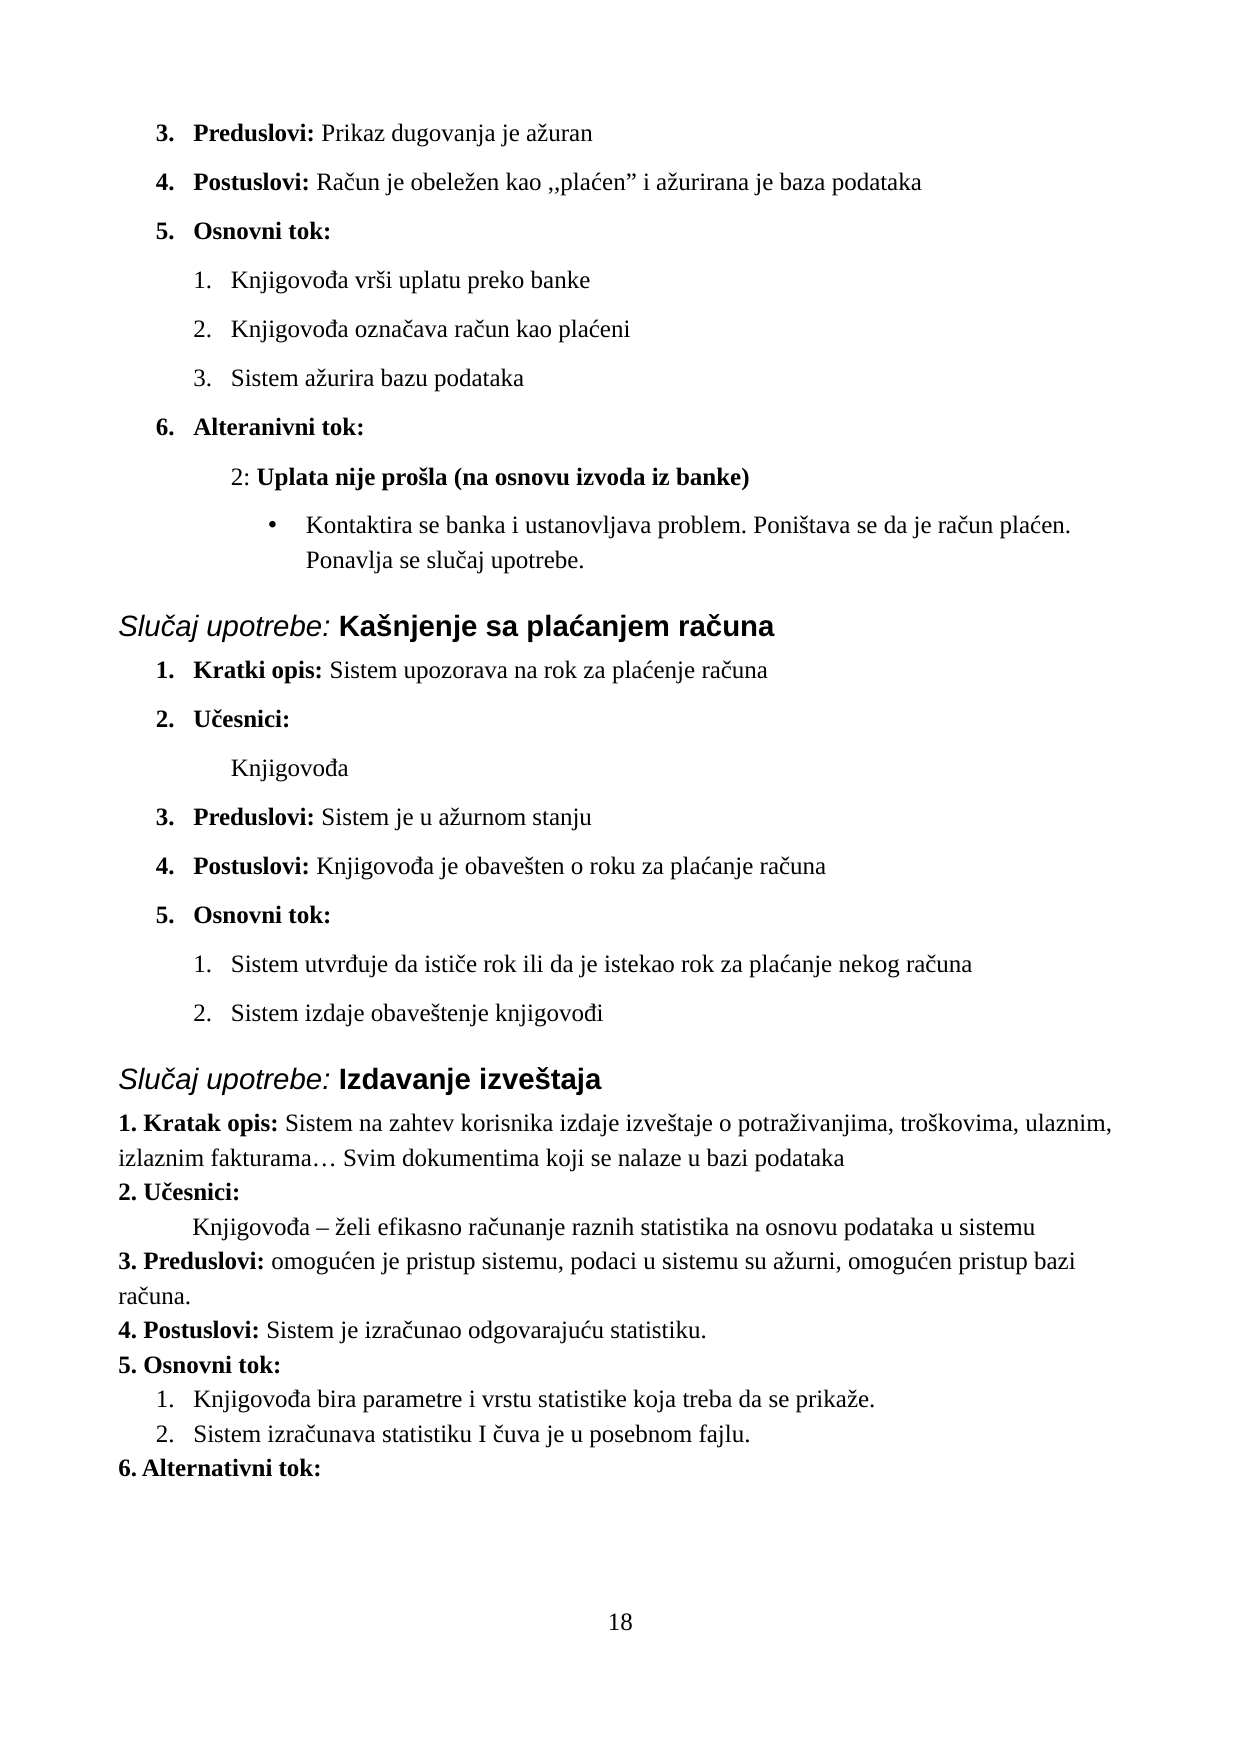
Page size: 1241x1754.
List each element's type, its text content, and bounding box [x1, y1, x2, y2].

list Kratki opis: Sistem upozorava na rok za plaćenje računa [156, 655, 1122, 684]
list 2: Uplata nije prošla (na osnovu izvoda iz banke) [231, 462, 1122, 490]
list Knjigovođa označava račun kao plaćeni [193, 314, 1122, 343]
list Sistem ažurira bazu podataka [193, 363, 1122, 392]
list Preduslovi: Prikaz dugovanja je ažuran [156, 118, 1122, 147]
subtitle Slučaj upotrebe: Izdavanje izveštaja [118, 1062, 1122, 1096]
list Sistem izdaje obaveštenje knjigovođi [193, 998, 1122, 1027]
list Sistem utvrđuje da ističe rok ili da je istekao rok za plaćanje nekog računa [193, 949, 1122, 978]
list Preduslovi: Sistem je u ažurnom stanju [156, 802, 1122, 831]
list Osnovni tok: [156, 216, 1122, 245]
text 5. Osnovni tok: [118, 1350, 1122, 1378]
list Knjigovođa [231, 753, 1122, 782]
list Osnovni tok: [156, 900, 1122, 929]
list Knjigovođa vrši uplatu preko banke [193, 265, 1122, 294]
text Knjigovođa – želi efikasno računanje raznih statistika na osnovu podataka u sistemu [118, 1212, 1122, 1241]
list Kontaktira se banka i ustanovljava problem. Poništava se da je račun plaćen. Ponavlja se slučaj upotrebe. [268, 511, 1122, 574]
subtitle Slučaj upotrebe: Kašnjenje sa plaćanjem računa [118, 609, 1122, 642]
list Učesnici: [156, 704, 1122, 733]
list Sistem izračunava statistiku I čuva je u posebnom fajlu. [156, 1419, 1122, 1447]
text 2. Učesnici: [118, 1177, 1122, 1206]
text 4. Postuslovi: Sistem je izračunao odgovarajuću statistiku. [118, 1315, 1122, 1344]
list Postuslovi: Knjigovođa je obavešten o roku za plaćanje računa [156, 851, 1122, 880]
text 3. Preduslovi: omogućen je pristup sistemu, podaci u sistemu su ažurni, omogućen pristup bazi računa. [118, 1246, 1122, 1309]
list Alteranivni tok: [156, 412, 1122, 441]
text 6. Alternativni tok: [118, 1453, 1122, 1482]
text 1. Kratak opis: Sistem na zahtev korisnika izdaje izveštaje o potraživanjima, troškovima, ulaznim, izlaznim fakturama… Svim dokumentima koji se nalaze u bazi podataka [118, 1108, 1122, 1172]
list Knjigovođa bira parametre i vrstu statistike koja treba da se prikaže. [156, 1384, 1122, 1413]
list Postuslovi: Račun je obeležen kao ,,plaćen” i ažurirana je baza podataka [156, 167, 1122, 196]
